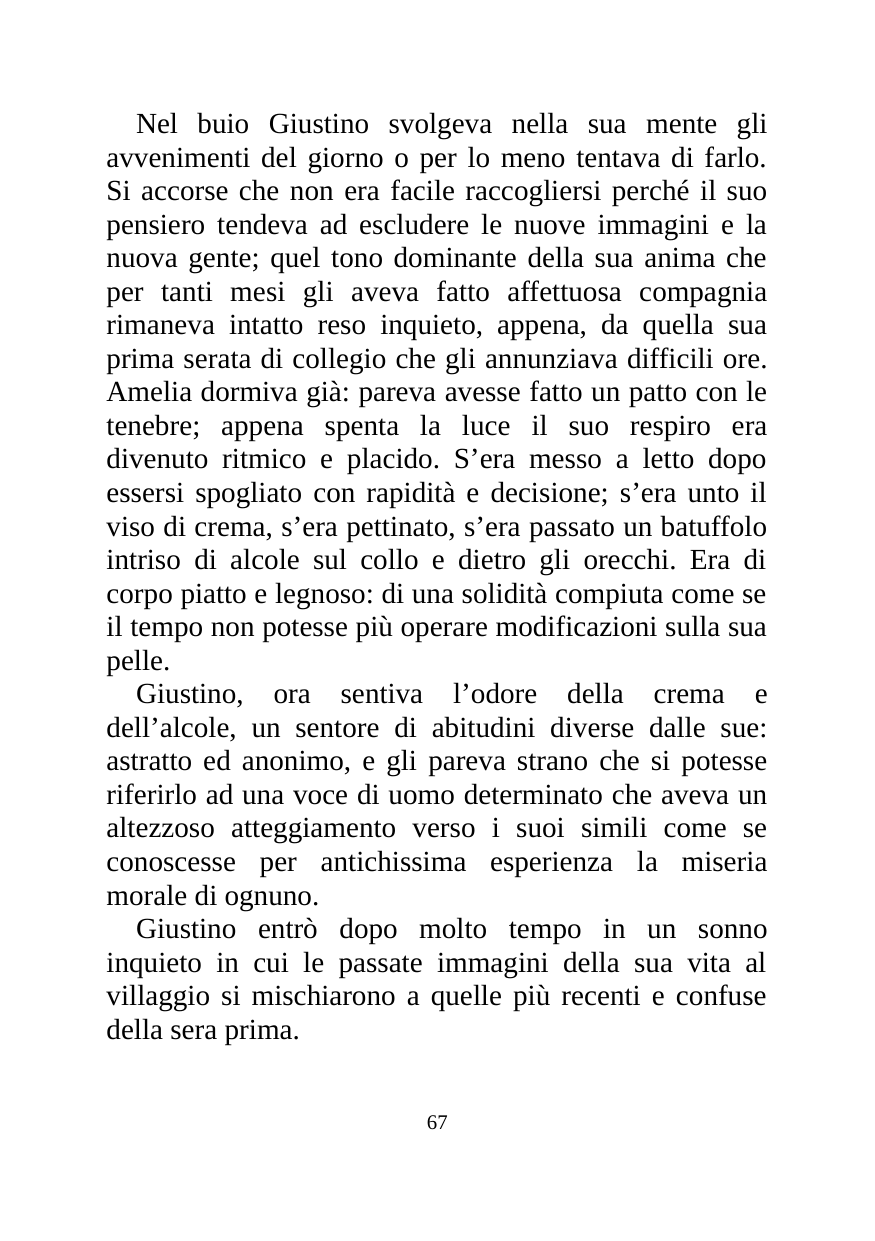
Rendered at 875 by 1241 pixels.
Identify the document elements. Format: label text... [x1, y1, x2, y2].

text Nel buio Giustino svolgeva nella sua mente gli avvenimenti del giorno o per lo meno tentava di farlo. Si accorse che non era facile raccogliersi perché il suo pensiero tendeva ad escludere le nuove immagini e la nuova gente; quel tono dominante della sua anima che per tanti mesi gli aveva fatto affettuosa compagnia rimaneva intatto reso inquieto, appena, da quella sua prima serata di collegio che gli annunziava difficili ore. Amelia dormiva già: pareva avesse fatto un patto con le tenebre; appena spenta la luce il suo respiro era divenuto ritmico e placido. S’era messo a letto dopo essersi spogliato con rapidità e decisione; s’era unto il viso di crema, s’era pettinato, s’era passato un batuffolo intriso di alcole sul collo e dietro gli orecchi. Era di corpo piatto e legnoso: di una solidità compiuta come se il tempo non potesse più operare modificazioni sulla sua pelle. [106, 106, 768, 676]
text Giustino entrò dopo molto tempo in un sonno inquieto in cui le passate immagini della sua vita al villaggio si mischiarono a quelle più recenti e confuse della sera prima. [106, 911, 768, 1045]
text Giustino, ora sentiva l’odore della crema e dell’alcole, un sentore di abitudini diverse dalle sue: astratto ed anonimo, e gli pareva strano che si potesse riferirlo ad una voce di uomo determinato che aveva un altezzoso atteggiamento verso i suoi simili come se conoscesse per antichissima esperienza la miseria morale di ognuno. [106, 676, 768, 911]
